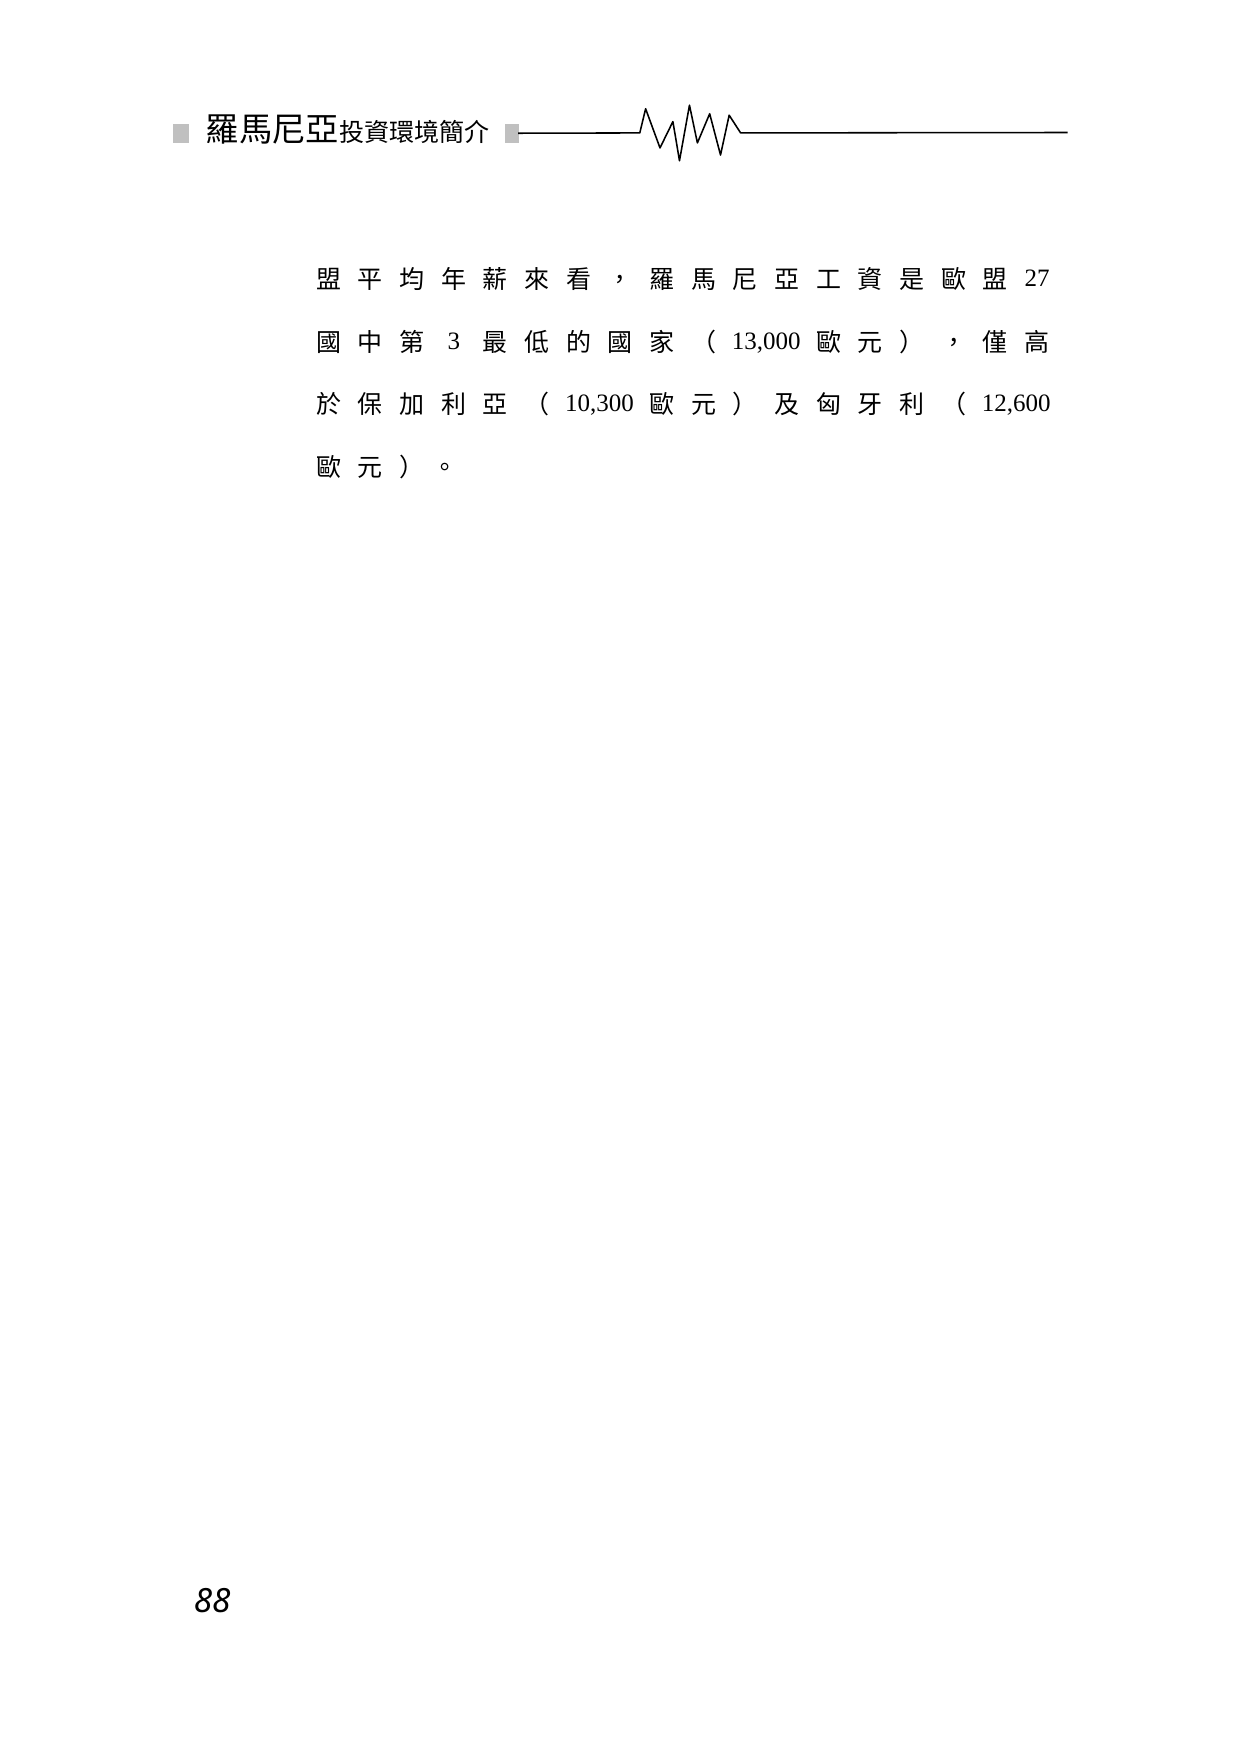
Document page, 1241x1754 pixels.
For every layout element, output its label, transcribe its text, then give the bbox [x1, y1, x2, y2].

text 盟平均年薪來看，羅馬尼亞工資是歐盟27國中第3最低的國家（13,000歐元），僅高於保加利亞（10,300歐元）及匈牙利（12,600歐元）。 [281, 236, 1058, 486]
